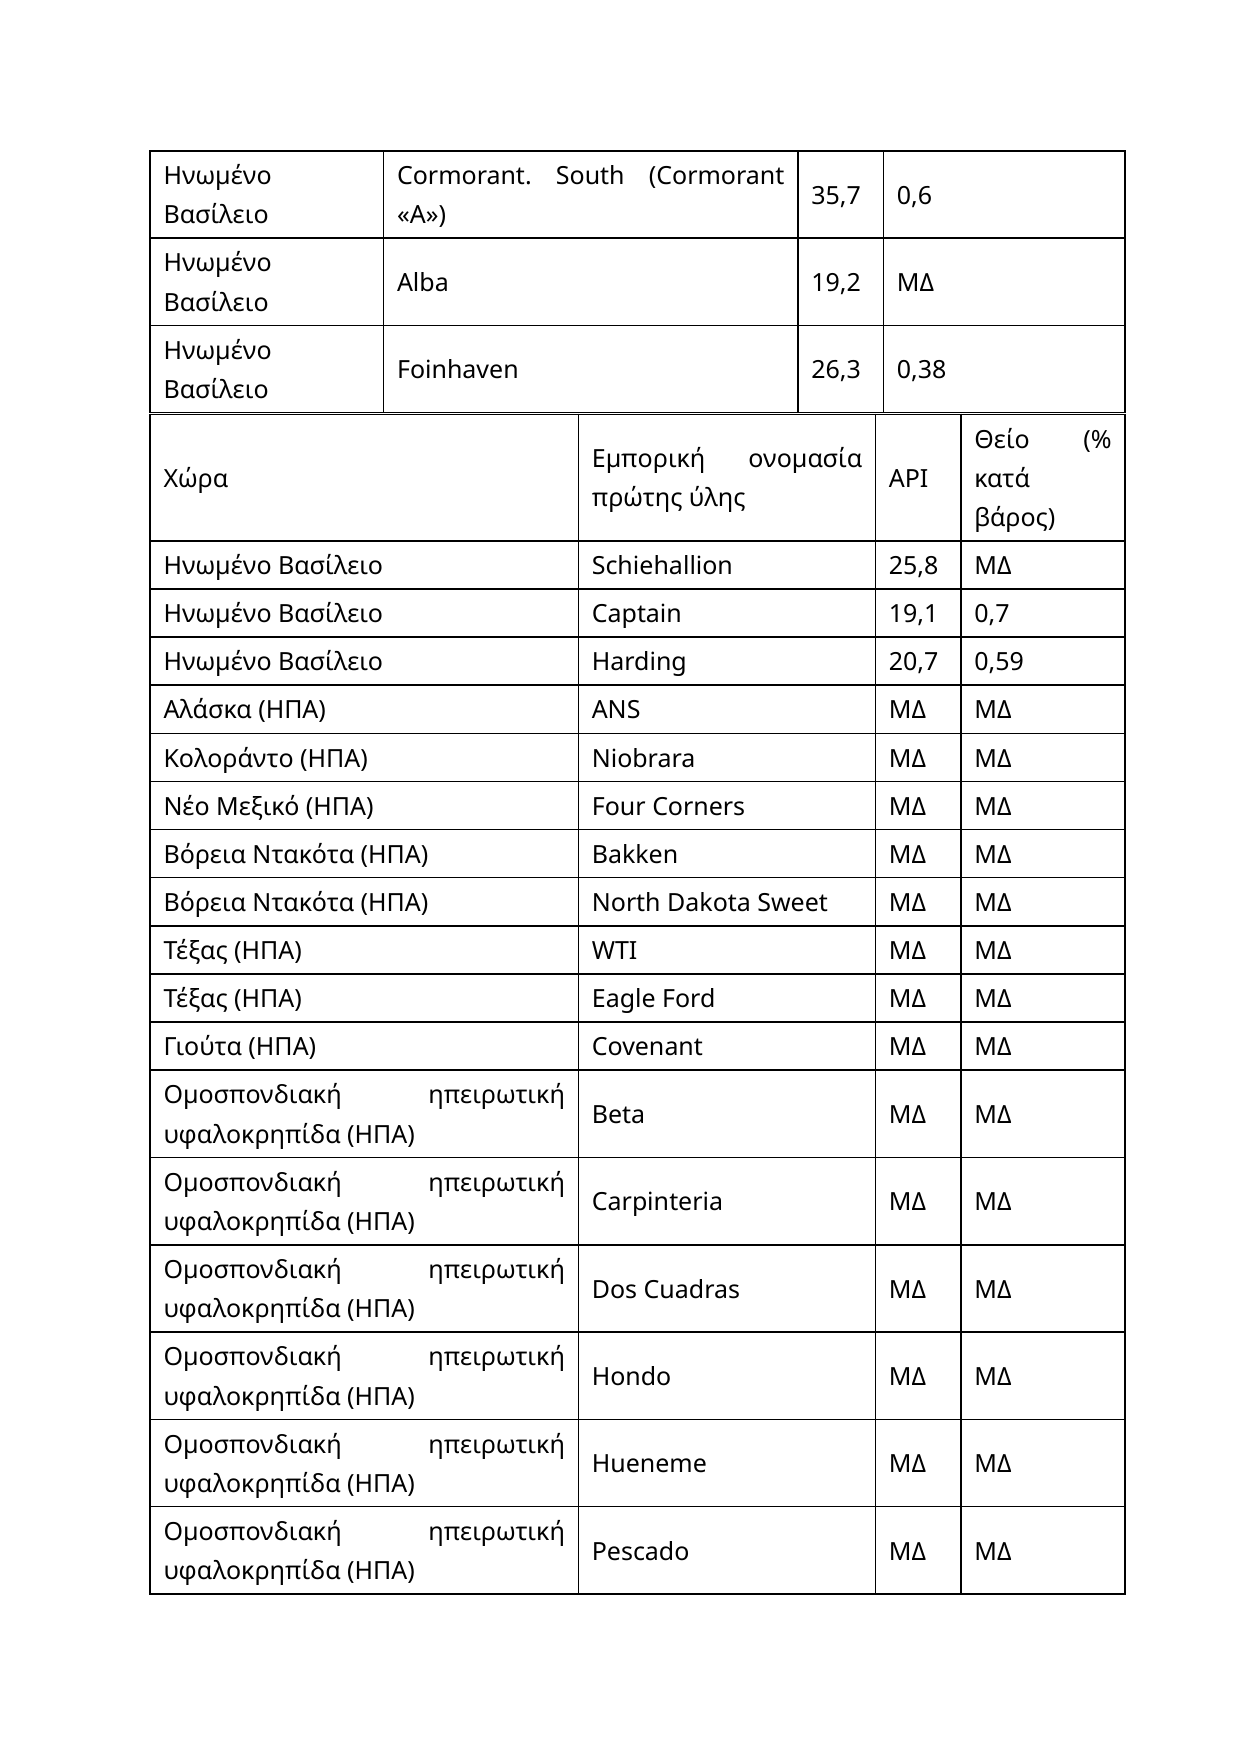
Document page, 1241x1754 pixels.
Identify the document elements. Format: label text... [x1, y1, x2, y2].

table_cell ΜΔ [962, 927, 1124, 973]
table_cell Harding [579, 638, 875, 684]
table_cell Ομοσπονδιακή ηπειρωτική υφαλοκρηπίδα (ΗΠΑ) [151, 1420, 578, 1506]
table_cell ΜΔ [876, 1158, 960, 1244]
table_cell ΜΔ [876, 1507, 960, 1593]
table_cell Captain [579, 590, 875, 636]
table_cell ΜΔ [962, 830, 1124, 877]
table_cell Αλάσκα (ΗΠΑ) [151, 686, 578, 732]
table_cell ΜΔ [962, 1158, 1124, 1244]
table_cell Ηνωμένο Βασίλειο [151, 152, 383, 237]
table_header Χώρα [151, 415, 578, 540]
table_cell Hondo [579, 1333, 875, 1418]
table_cell Βόρεια Ντακότα (ΗΠΑ) [151, 830, 578, 877]
table_cell Hueneme [579, 1420, 875, 1506]
table_cell Alba [384, 239, 797, 324]
table_cell WTI [579, 927, 875, 973]
table_cell ΜΔ [962, 1246, 1124, 1331]
table_cell 0,7 [962, 590, 1124, 636]
table_cell Schiehallion [579, 542, 875, 588]
table_cell Carpinteria [579, 1158, 875, 1244]
table_cell ΜΔ [884, 239, 1124, 324]
table_cell 19,2 [799, 239, 883, 324]
table_cell ΜΔ [876, 1023, 960, 1069]
table_cell Ομοσπονδιακή ηπειρωτική υφαλοκρηπίδα (ΗΠΑ) [151, 1246, 578, 1331]
table_cell ΜΔ [962, 1023, 1124, 1069]
table_cell Covenant [579, 1023, 875, 1069]
table_cell 26,3 [799, 326, 883, 412]
table_cell 0,38 [884, 326, 1124, 412]
table_cell ΜΔ [962, 686, 1124, 732]
table_cell ΜΔ [962, 1420, 1124, 1506]
table_cell ΜΔ [876, 1246, 960, 1331]
table_cell 35,7 [799, 152, 883, 237]
table_cell ΜΔ [876, 975, 960, 1021]
table_cell Ηνωμένο Βασίλειο [151, 590, 578, 636]
table_cell Τέξας (ΗΠΑ) [151, 927, 578, 973]
table_cell 0,59 [962, 638, 1124, 684]
table_cell ANS [579, 686, 875, 732]
table_cell Ηνωμένο Βασίλειο [151, 326, 383, 412]
table_cell ΜΔ [962, 1333, 1124, 1418]
table_cell 25,8 [876, 542, 960, 588]
table_cell Κολοράντο (ΗΠΑ) [151, 734, 578, 781]
table_cell 19,1 [876, 590, 960, 636]
table_cell ΜΔ [876, 686, 960, 732]
table_cell Pescado [579, 1507, 875, 1593]
table_cell Τέξας (ΗΠΑ) [151, 975, 578, 1021]
table_cell ΜΔ [876, 1071, 960, 1157]
table_header Θείο (% κατά βάρος) [962, 415, 1124, 540]
table_cell ΜΔ [876, 878, 960, 925]
table_cell 0,6 [884, 152, 1124, 237]
table_cell ΜΔ [876, 782, 960, 829]
table_cell Ηνωμένο Βασίλειο [151, 638, 578, 684]
table_cell North Dakota Sweet [579, 878, 875, 925]
table_cell Eagle Ford [579, 975, 875, 1021]
table_cell Niobrara [579, 734, 875, 781]
table_cell ΜΔ [962, 975, 1124, 1021]
table_cell ΜΔ [962, 542, 1124, 588]
table_cell Beta [579, 1071, 875, 1157]
table_cell Four Corners [579, 782, 875, 829]
table_cell Bakken [579, 830, 875, 877]
table_header API [876, 415, 960, 540]
table_cell ΜΔ [876, 830, 960, 877]
table_cell Ομοσπονδιακή ηπειρωτική υφαλοκρηπίδα (ΗΠΑ) [151, 1507, 578, 1593]
table_cell ΜΔ [962, 878, 1124, 925]
table_cell ΜΔ [876, 734, 960, 781]
table_cell ΜΔ [876, 927, 960, 973]
table_cell 20,7 [876, 638, 960, 684]
table_cell Ηνωμένο Βασίλειο [151, 239, 383, 324]
table_header Εμπορική ονομασία πρώτης ύλης [579, 415, 875, 540]
table_cell ΜΔ [962, 782, 1124, 829]
table_cell Νέο Μεξικό (ΗΠΑ) [151, 782, 578, 829]
table_cell ΜΔ [962, 1507, 1124, 1593]
table_cell Cormorant. South (Cormorant «A») [384, 152, 797, 237]
table_cell Βόρεια Ντακότα (ΗΠΑ) [151, 878, 578, 925]
table_cell Ομοσπονδιακή ηπειρωτική υφαλοκρηπίδα (ΗΠΑ) [151, 1158, 578, 1244]
table_cell Ηνωμένο Βασίλειο [151, 542, 578, 588]
table_cell ΜΔ [876, 1420, 960, 1506]
table_cell Ομοσπονδιακή ηπειρωτική υφαλοκρηπίδα (ΗΠΑ) [151, 1071, 578, 1157]
table_cell Foinhaven [384, 326, 797, 412]
table_cell Dos Cuadras [579, 1246, 875, 1331]
table_cell Ομοσπονδιακή ηπειρωτική υφαλοκρηπίδα (ΗΠΑ) [151, 1333, 578, 1418]
table_cell Γιούτα (ΗΠΑ) [151, 1023, 578, 1069]
table_cell ΜΔ [962, 1071, 1124, 1157]
table_cell ΜΔ [876, 1333, 960, 1418]
table_cell ΜΔ [962, 734, 1124, 781]
